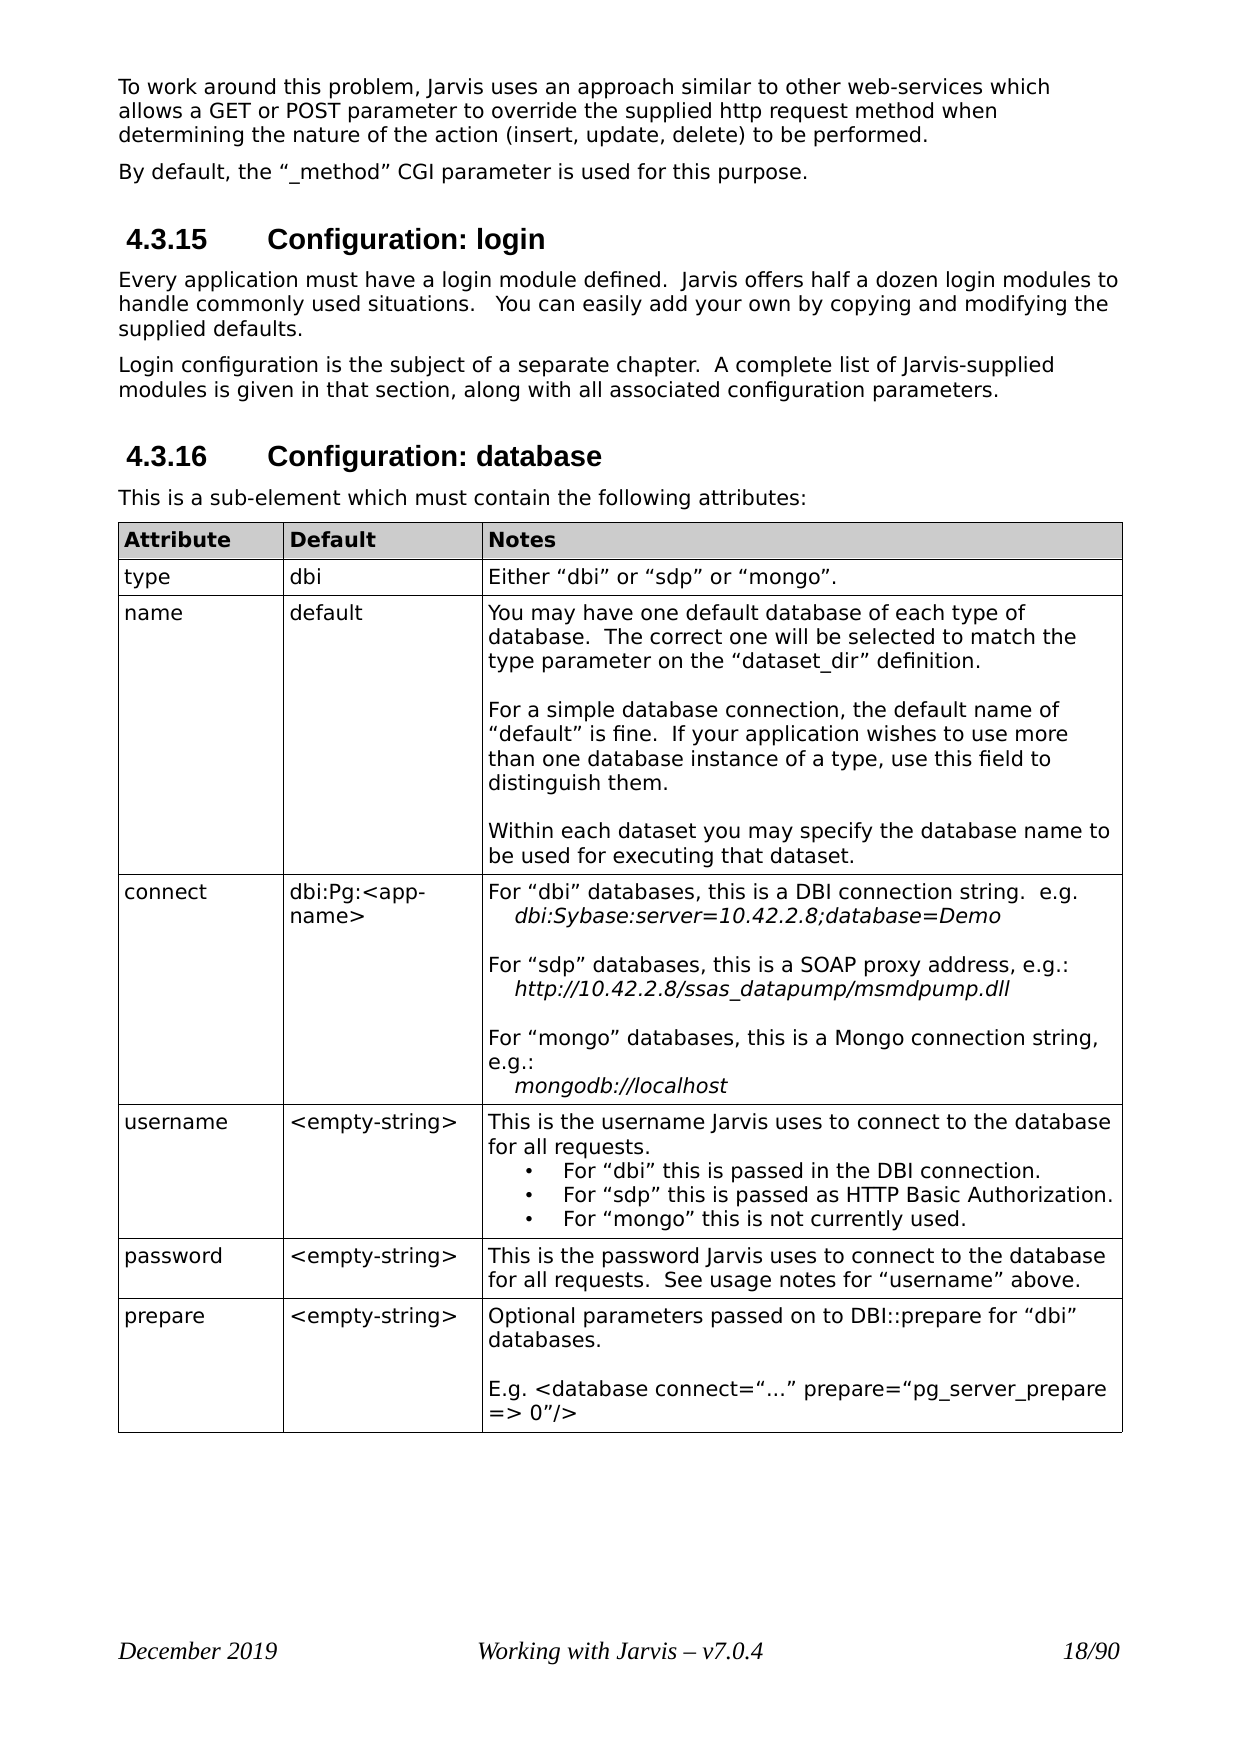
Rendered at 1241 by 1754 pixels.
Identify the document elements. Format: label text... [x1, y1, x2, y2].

table_cell <empty-string> [284, 1239, 482, 1298]
table_cell prepare [119, 1299, 283, 1431]
table_cell <empty-string> [284, 1105, 482, 1237]
table_cell type [119, 560, 283, 595]
text Login configuration is the subject of a separate chapter. A complete list of Jarvis-supplied modules is given in that section, along with all associated configuration parameters. [118, 353, 1122, 402]
table_cell Either “dbi” or “sdp” or “mongo”. [483, 560, 1122, 595]
text This is a sub-element which must contain the following attributes: [118, 486, 1122, 510]
table_header Notes [483, 523, 1122, 558]
text Every application must have a login module defined. Jarvis offers half a dozen login modules to handle commonly used situations. You can easily add your own by copying and modifying the supplied defaults. [118, 268, 1122, 341]
table_cell This is the password Jarvis uses to connect to the database for all requests. See usage notes for “username” above. [483, 1239, 1122, 1298]
table_cell You may have one default database of each type of database. The correct one will be selected to match the type parameter on the “dataset_dir” definition. For a simple database connection, the default name of “default” is fine. If your application wishes to use more than one database instance of a type, use this field to distinguish them. Within each dataset you may specify the database name to be used for executing that dataset. [483, 596, 1122, 874]
table_cell This is the username Jarvis uses to connect to the database for all requests. For “dbi” this is passed in the DBI connection. For “sdp” this is passed as HTTP Basic Authorization. For “mongo” this is not currently used. [483, 1105, 1122, 1237]
text To work around this problem, Jarvis uses an approach similar to other web-services which allows a GET or POST parameter to override the supplied http request method when determining the nature of the action (insert, update, delete) to be performed. [118, 75, 1122, 148]
text By default, the “_method” CGI parameter is used for this purpose. [118, 160, 1122, 184]
table_cell connect [119, 875, 283, 1104]
subtitle Configuration: login [118, 222, 1122, 256]
table_header Default [284, 523, 482, 558]
table_cell dbi [284, 560, 482, 595]
table_cell For “dbi” databases, this is a DBI connection string. e.g. dbi:Sybase:server=10.42.2.8;database=Demo For “sdp” databases, this is a SOAP proxy address, e.g.: http://10.42.2.8/ssas_datapump/msmdpump.dll For “mongo” databases, this is a Mongo connection string, e.g.: mongodb://localhost [483, 875, 1122, 1104]
subtitle Configuration: database [118, 439, 1122, 473]
table_header Attribute [119, 523, 283, 558]
table_cell username [119, 1105, 283, 1237]
table_cell name [119, 596, 283, 874]
table_cell default [284, 596, 482, 874]
table_cell dbi:Pg:<app-name> [284, 875, 482, 1104]
table_cell Optional parameters passed on to DBI::prepare for “dbi” databases. E.g. <database connect=“...” prepare=“pg_server_prepare => 0”/> [483, 1299, 1122, 1431]
table_cell <empty-string> [284, 1299, 482, 1431]
table_cell password [119, 1239, 283, 1298]
